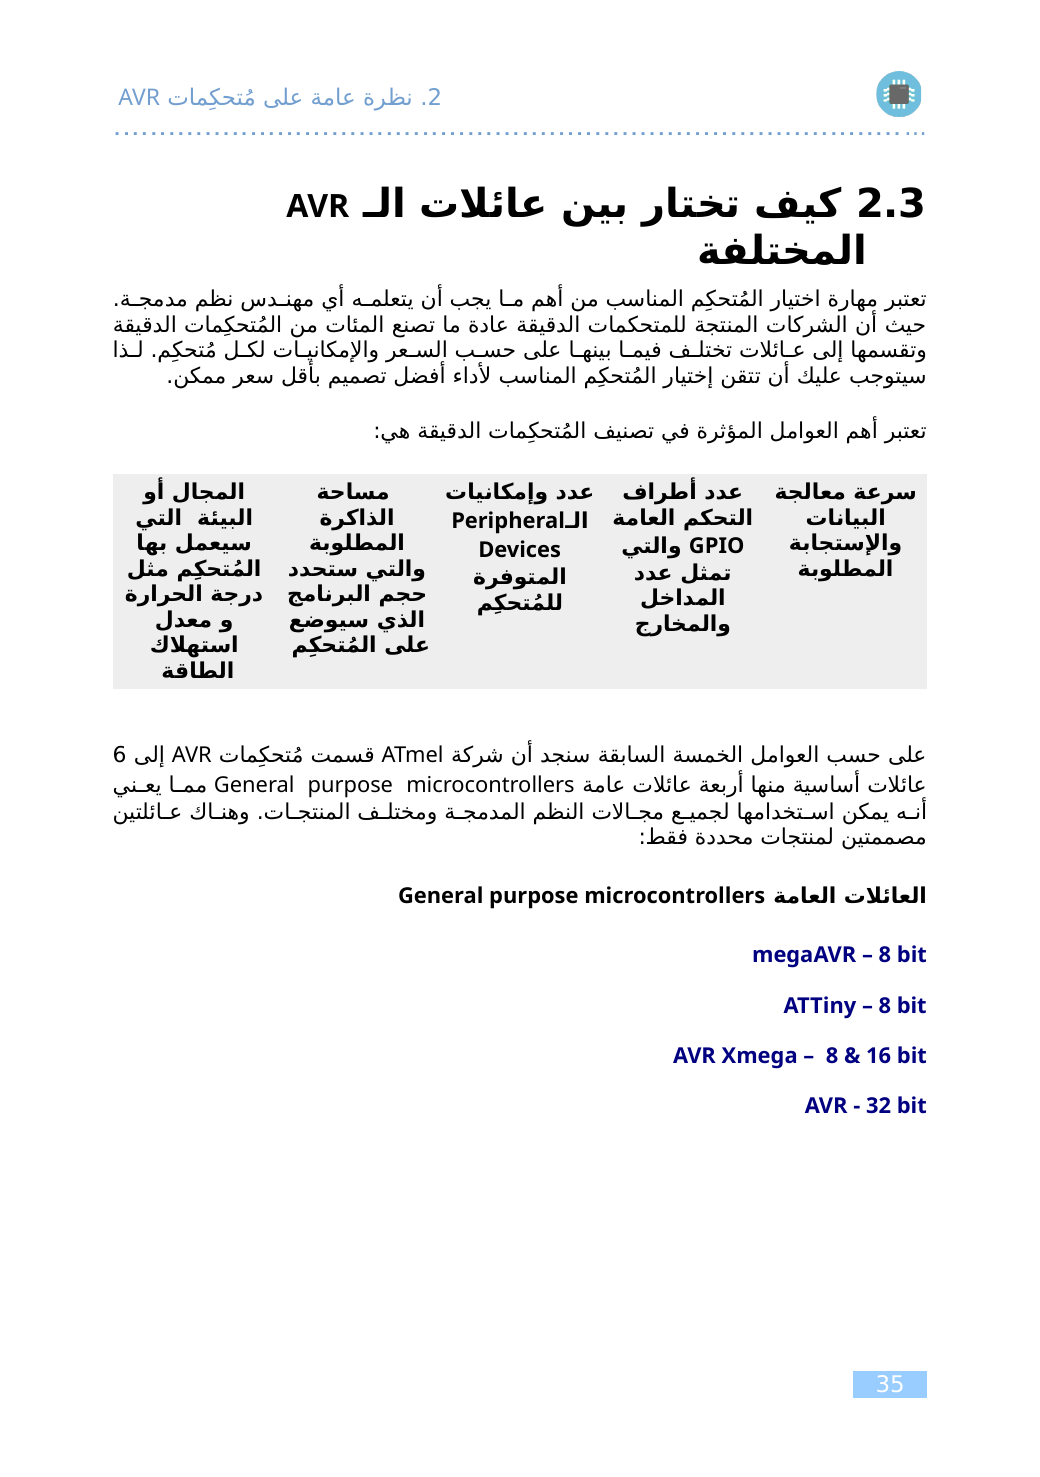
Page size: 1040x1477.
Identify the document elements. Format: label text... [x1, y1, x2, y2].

table_header سرعة معالجة البيانات والإستجابة المطلوبة [764, 474, 927, 689]
subtitle 2.3 كيف تختار بين عائلات الـ AVR المختلفة [112, 181, 927, 274]
text AVR Xmega – 8 & 16 bit [112, 1040, 927, 1070]
table_header المجال أو البيئة التي سيعمل بها المُتحكِم مثل درجة الحرارة و معدل استهلاك الطاقة [113, 474, 276, 689]
text megaAVR – 8 bit [112, 939, 927, 969]
text تعتبر مهارة اختيار المُتحكِم المناسب من أهم ما يجب أن يتعلمه أي مهندس نظم مدمجة. حيث أن الشركات المنتجة للمتحكمات الدقيقة عادة ما تصنع المئات من المُتحكِمات الدقيقة وتقسمها إلى عائلات تختلف فيما بينها على حسب السعر واﻹمكانيات لكل مُتحكِم. لذا سيتوجب عليك أن تتقن إختيار المُتحكِم المناسب ﻷداء أفضل تصميم بأقل سعر ممكن. [112, 286, 927, 388]
text تعتبر أهم العوامل المؤثرة في تصنيف المُتحكِمات الدقيقة هي: [112, 418, 927, 444]
text ATTiny – 8 bit [112, 990, 927, 1019]
table_header مساحة الذاكرة المطلوبة والتي ستحدد حجم البرنامج الذي سيوضع على المُتحكِم [276, 474, 438, 689]
text AVR - 32 bit [112, 1090, 927, 1120]
picture [876, 71, 922, 117]
text على حسب العوامل الخمسة السابقة سنجد أن شركة ATmel قسمت مُتحكِمات AVR إلى 6 عائلات أساسية منها أربعة عائلات عامة General purpose microcontrollers مما يعني أنه يمكن استخدامها لجميع مجالات النظم المدمجة ومختلف المنتجات. وهناك عائلتين مصممتين لمنتجات محددة فقط: [112, 739, 927, 850]
table_header عدد وإمكانيات الـPeripheral Devices المتوفرة للمُتحكِم [438, 474, 601, 689]
table_header عدد أطراف التحكم العامة GPIO والتي تمثل عدد المداخل والمخارج [601, 474, 764, 689]
text العائلات العامة General purpose microcontrollers [112, 880, 927, 909]
